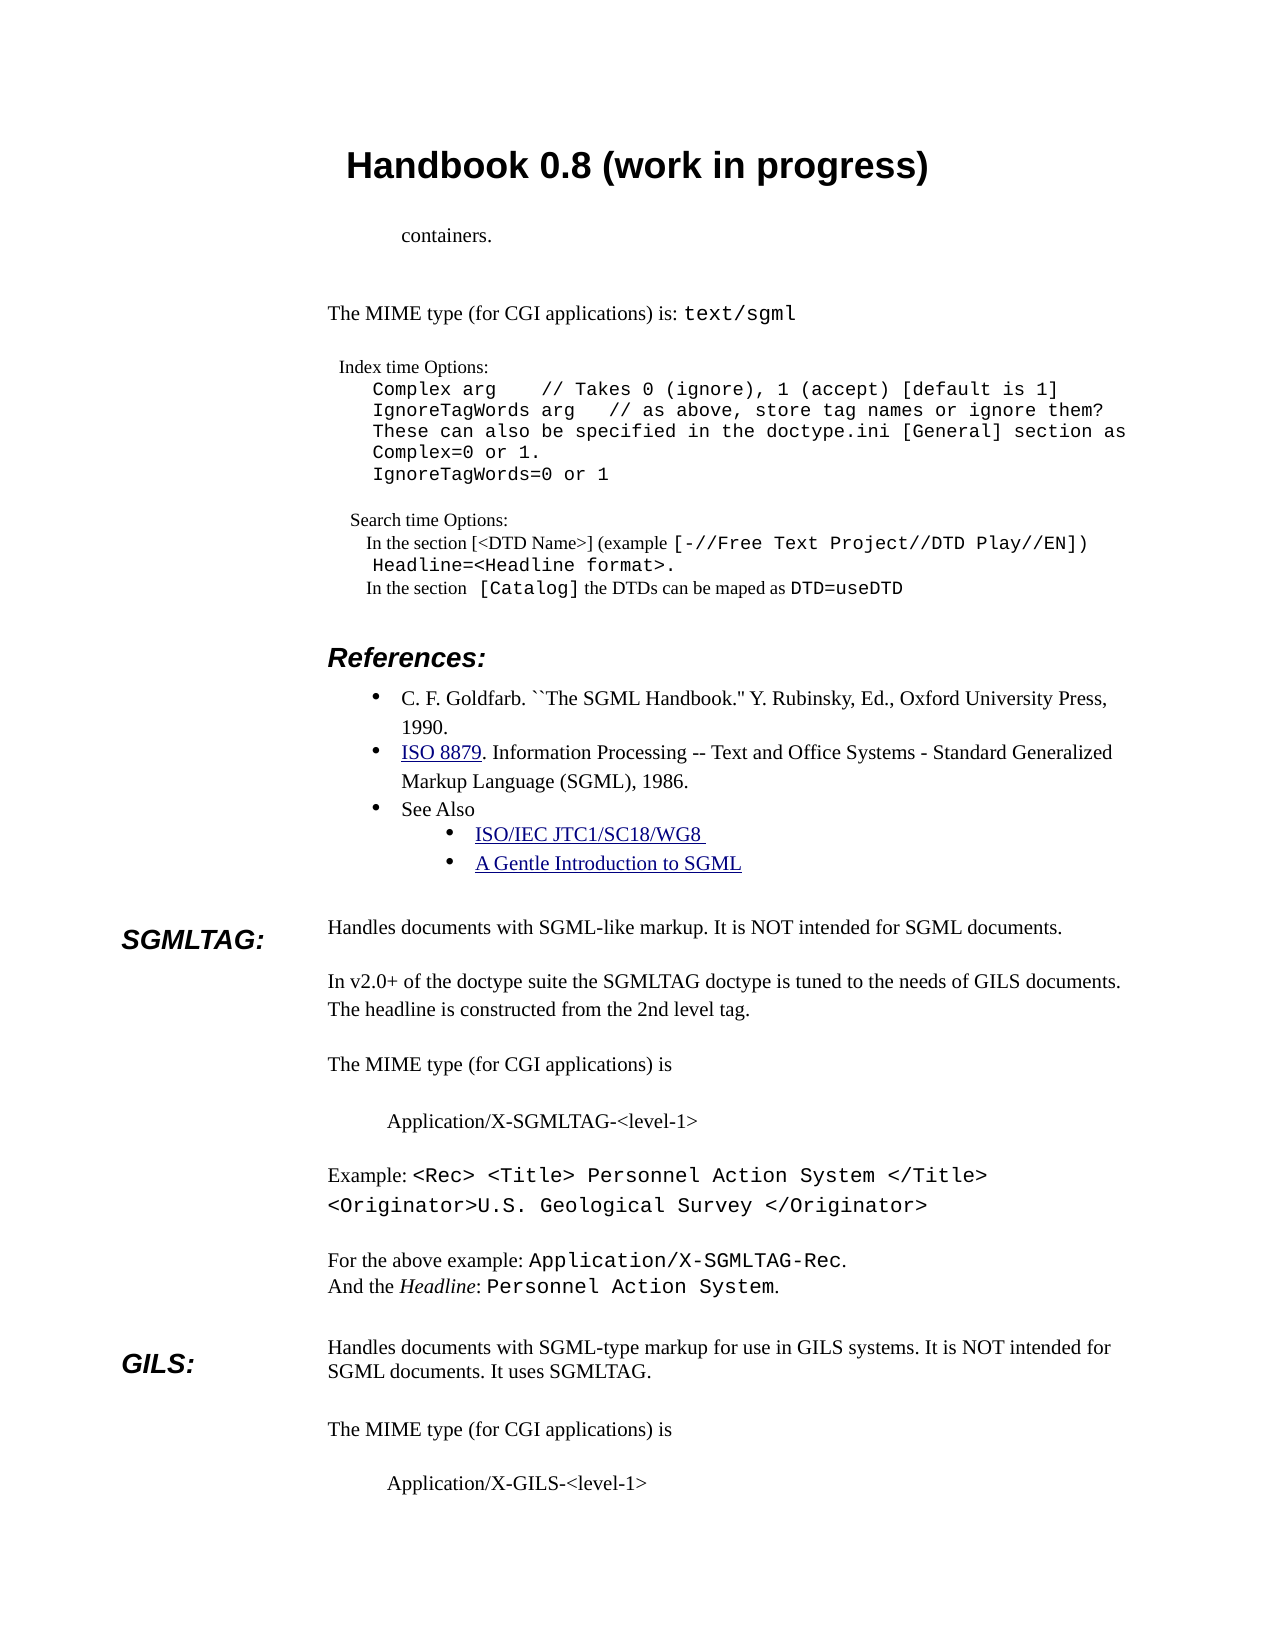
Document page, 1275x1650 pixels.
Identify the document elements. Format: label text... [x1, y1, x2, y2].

table_cell GILS: [118, 1332, 324, 1527]
table_cell SGMLTAG: [118, 908, 324, 1332]
table_cell Handles documents with SGML-type markup for use in GILS systems. It is NOT intended for SGML documents. It uses SGMLTAG. The MIME type (for CGI applications) is Application/X-GILS-<level-1> [325, 1332, 1157, 1527]
table_cell Handles documents with SGML-like markup. It is NOT intended for SGML documents. In v2.0+ of the doctype suite the SGMLTAG doctype is tuned to the needs of GILS documents. The headline is constructed from the 2nd level tag. The MIME type (for CGI applications) is Application/X-SGMLTAG-<level-1> Example: <Rec> <Title> Personnel Action System </Title> <Originator>U.S. Geological Survey </Originator> For the above example: Application/X-SGMLTAG-Rec. And the Headline: Personnel Action System. [325, 908, 1157, 1332]
table_cell [118, 216, 324, 908]
table_cell containers. The MIME type (for CGI applications) is: text/sgml Index time Options: Complex arg // Takes 0 (ignore), 1 (accept) [default is 1] IgnoreTagWords arg // as above, store tag names or ignore them? These can also be specified in the doctype.ini [General] section as Complex=0 or 1. IgnoreTagWords=0 or 1 Search time Options: In the section [<DTD Name>] (example [-//Free Text Project//DTD Play//EN]) Headline=<Headline format>. In the section [Catalog] the DTDs can be maped as DTD=useDTD References: C. F. Goldfarb. ``The SGML Handbook.'' Y. Rubinsky, Ed., Oxford University Press, 1990. ISO 8879. Information Processing -- Text and Office Systems - Standard Generalized Markup Language (SGML), 1986. See Also ISO/IEC JTC1/SC18/WG8 A Gentle Introduction to SGML [325, 216, 1157, 908]
